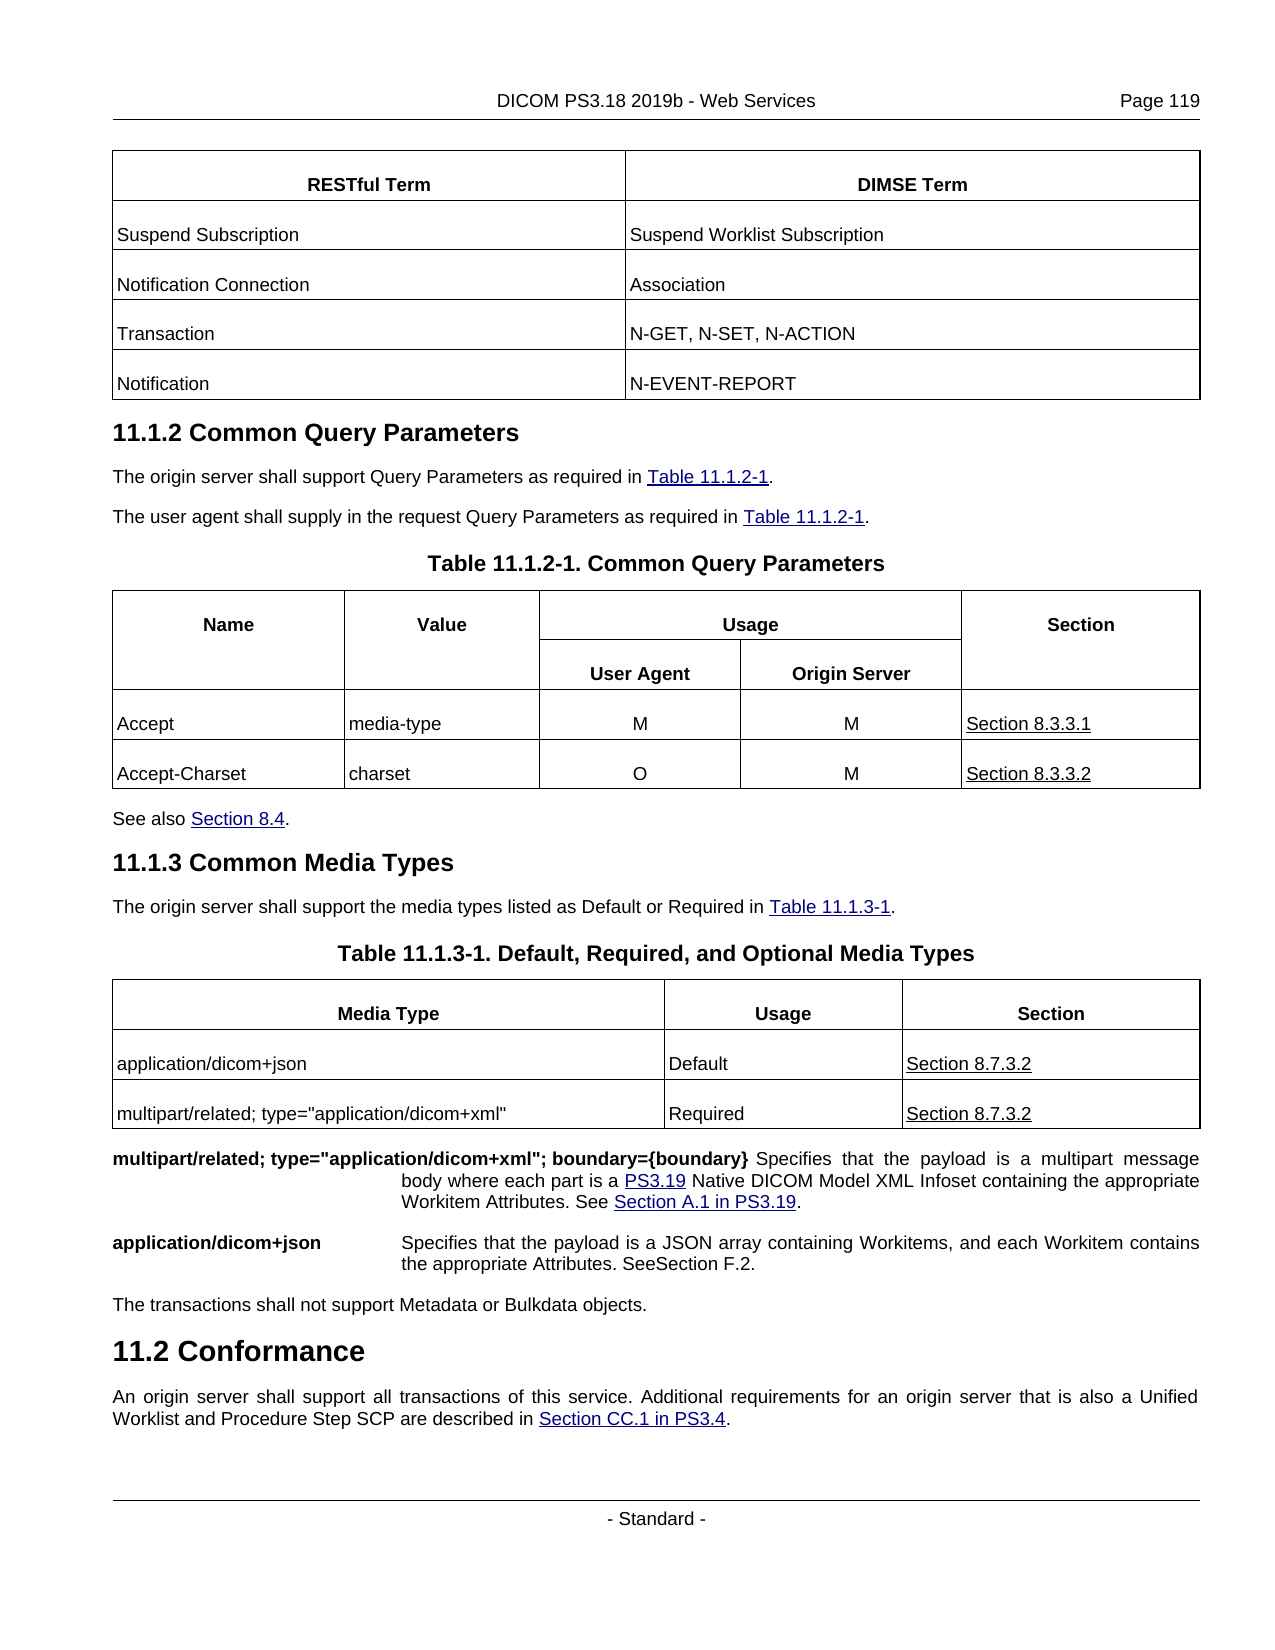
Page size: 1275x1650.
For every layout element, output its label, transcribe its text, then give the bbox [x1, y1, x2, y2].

table_cell M [741, 740, 961, 788]
table_cell application/dicom+json [113, 1030, 664, 1079]
table_cell O [540, 740, 740, 788]
table_cell Suspend Subscription [113, 201, 625, 249]
table_cell N-EVENT-REPORT [626, 350, 1199, 398]
text application/dicom+json Specifies that the payload is a JSON array containing Workitems, and each Workitem contains the appropriate Attributes. SeeSection F.2. [112, 1232, 1200, 1275]
table_cell multipart/related; type="application/dicom+xml" [113, 1080, 664, 1128]
text An origin server shall support all transactions of this service. Additional requirements for an origin server that is also a Unified Worklist and Procedure Step SCP are described in Section CC.1 in PS3.4. [112, 1386, 1200, 1429]
table_cell Section 8.3.3.2 [962, 740, 1199, 788]
table_cell charset [345, 740, 539, 788]
table_header Section [962, 591, 1199, 689]
table_header Name [113, 591, 344, 689]
table_cell Accept [113, 690, 344, 738]
table_header Usage [540, 591, 961, 639]
table_cell Section 8.3.3.1 [962, 690, 1199, 738]
table_cell Section 8.7.3.2 [903, 1080, 1199, 1128]
text Table 11.1.2-1. Common Query Parameters [112, 550, 1200, 576]
table_cell Origin Server [741, 640, 961, 689]
table_cell M [741, 690, 961, 738]
table_header Section [903, 980, 1199, 1029]
text 11.1.2 Common Query Parameters [112, 418, 1200, 447]
text 11.1.3 Common Media Types [112, 848, 1200, 877]
table_cell N-GET, N-SET, N-ACTION [626, 300, 1199, 349]
table_cell media-type [345, 690, 539, 738]
text Table 11.1.3-1. Default, Required, and Optional Media Types [112, 940, 1200, 966]
table_cell Association [626, 250, 1199, 299]
table_cell Transaction [113, 300, 625, 349]
table_header Value [345, 591, 539, 689]
table_cell Notification Connection [113, 250, 625, 299]
table_cell Section 8.7.3.2 [903, 1030, 1199, 1079]
table_cell Suspend Worklist Subscription [626, 201, 1199, 249]
text The transactions shall not support Metadata or Bulkdata objects. [112, 1293, 1200, 1315]
table_cell Notification [113, 350, 625, 398]
table_cell Default [665, 1030, 902, 1079]
table_cell Accept-Charset [113, 740, 344, 788]
text 11.2 Conformance [112, 1334, 1200, 1367]
text The origin server shall support the media types listed as Default or Required in Table 11.1.3-1. [112, 896, 1200, 917]
text See also Section 8.4. [112, 808, 1200, 829]
table_header RESTful Term [113, 151, 625, 200]
table_header Usage [665, 980, 902, 1029]
text The user agent shall supply in the request Query Parameters as required in Table 11.1.2-1. [112, 506, 1200, 528]
table_cell Required [665, 1080, 902, 1128]
table_header Media Type [113, 980, 664, 1029]
table_cell M [540, 690, 740, 738]
table_cell User Agent [540, 640, 740, 689]
text The origin server shall support Query Parameters as required in Table 11.1.2-1. [112, 466, 1200, 487]
text multipart/related; type="application/dicom+xml"; boundary={boundary} Specifies that the payload is a multipart message body where each part is a PS3.19 Native DICOM Model XML Infoset containing the appropriate Workitem Attributes. See Section A.1 in PS3.19. [112, 1148, 1200, 1213]
table_header DIMSE Term [626, 151, 1199, 200]
